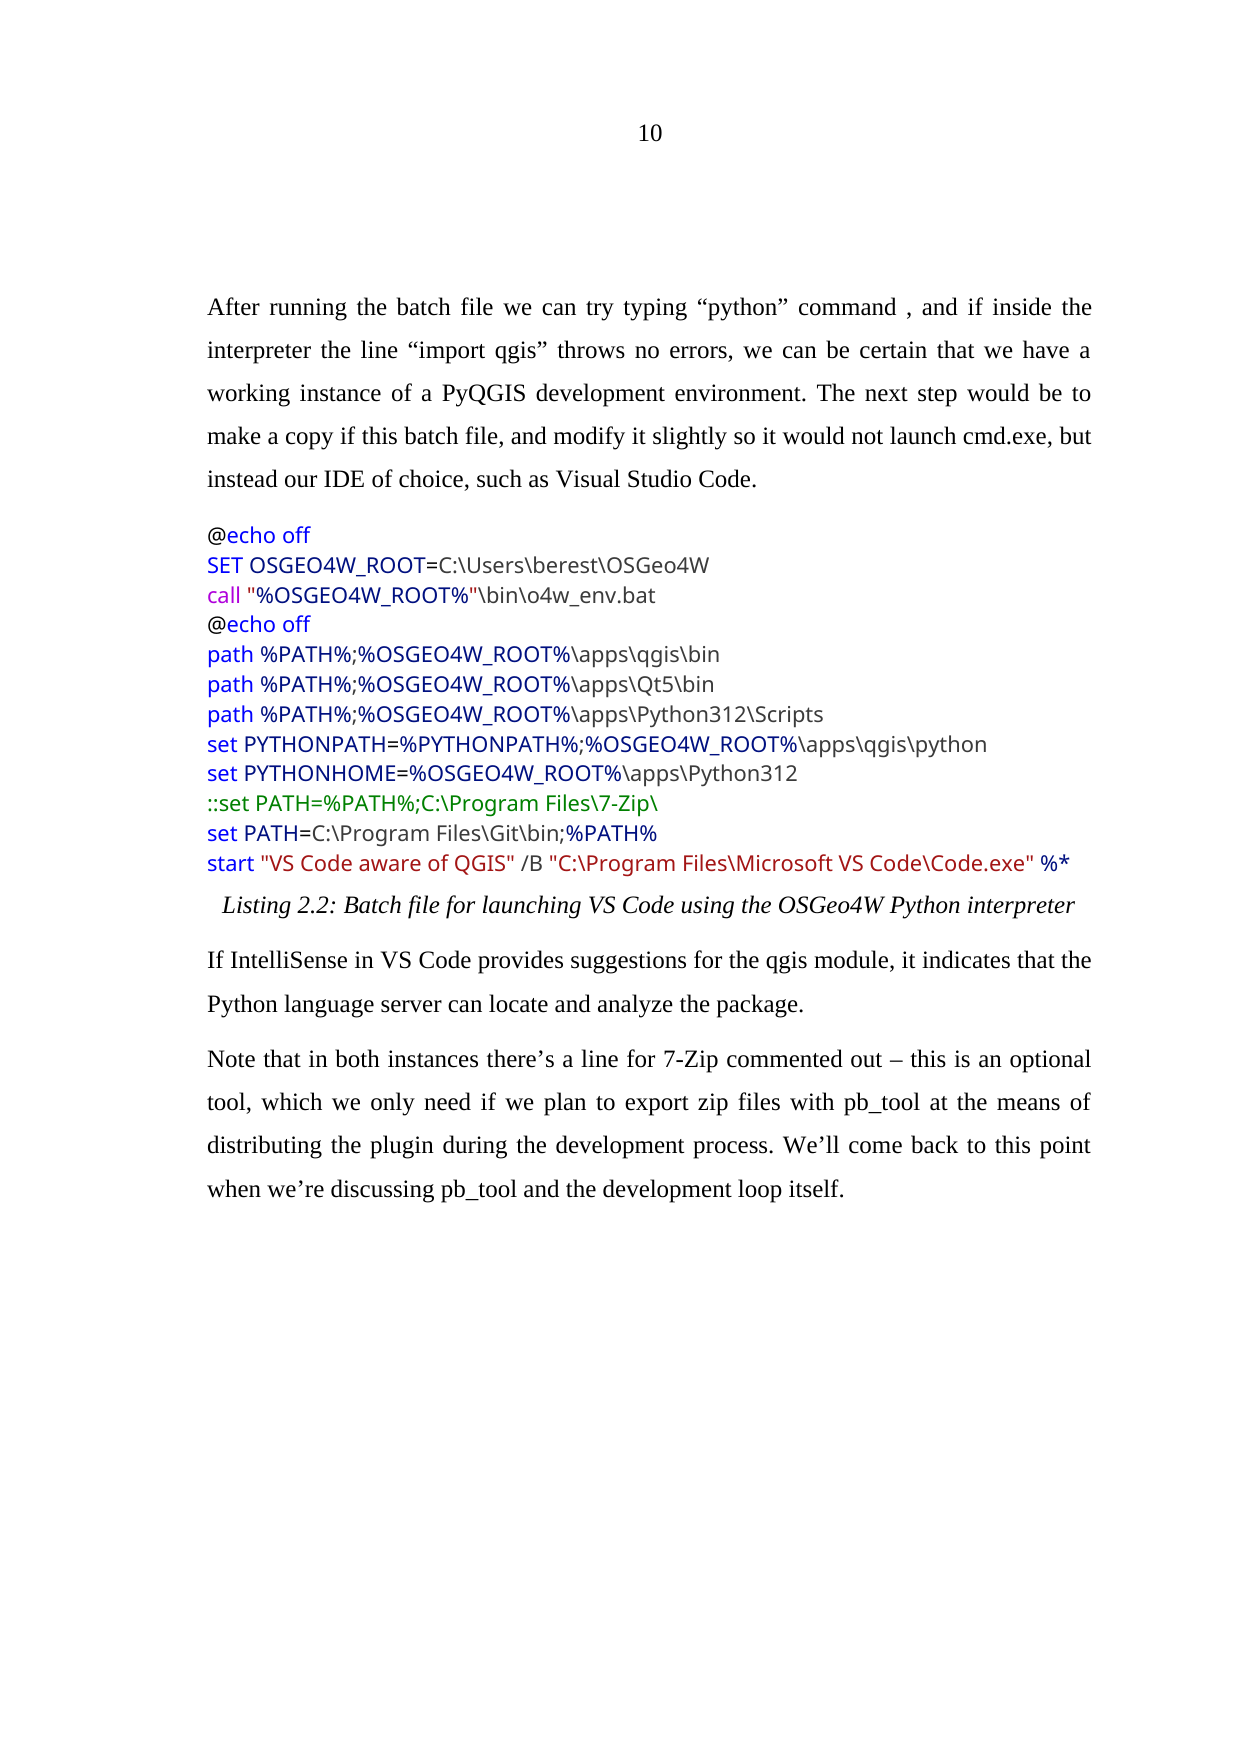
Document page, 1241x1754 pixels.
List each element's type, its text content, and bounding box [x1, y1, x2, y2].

list Listing 2.2: Batch file for launching VS Code using the OSGeo4W Python interpreter [207, 890, 1092, 919]
text If IntelliSense in VS Code provides suggestions for the qgis module, it indicates that the Python language server can locate and analyze the package. [207, 946, 1092, 1017]
text Note that in both instances there’s a line for 7-Zip commented out – this is an optional tool, which we only need if we plan to export zip files with pb_tool at the means of distributing the plugin during the development process. We’ll come back to this point when we’re discussing pb_tool and the development loop itself. [207, 1044, 1092, 1202]
text After running the batch file we can try typing “python” command , and if inside the interpreter the line “import qgis” throws no errors, we can be certain that we have a working instance of a PyQGIS development environment. The next step would be to make a copy if this batch file, and modify it slightly so it would not launch cmd.exe, but instead our IDE of choice, such as Visual Studio Code. [207, 292, 1092, 493]
table_header @echo off SET OSGEO4W_ROOT=C:\Users\berest\OSGeo4W call "%OSGEO4W_ROOT%"\bin\o4w_env.bat @echo off path %PATH%;%OSGEO4W_ROOT%\apps\qgis\bin path %PATH%;%OSGEO4W_ROOT%\apps\Qt5\bin path %PATH%;%OSGEO4W_ROOT%\apps\Python312\Scripts set PYTHONPATH=%PYTHONPATH%;%OSGEO4W_ROOT%\apps\qgis\python set PYTHONHOME=%OSGEO4W_ROOT%\apps\Python312 ::set PATH=%PATH%;C:\Program Files\7-Zip\ set PATH=C:\Program Files\Git\bin;%PATH% start "VS Code aware of QGIS" /B "C:\Program Files\Microsoft VS Code\Code.exe" %* [207, 520, 1092, 877]
